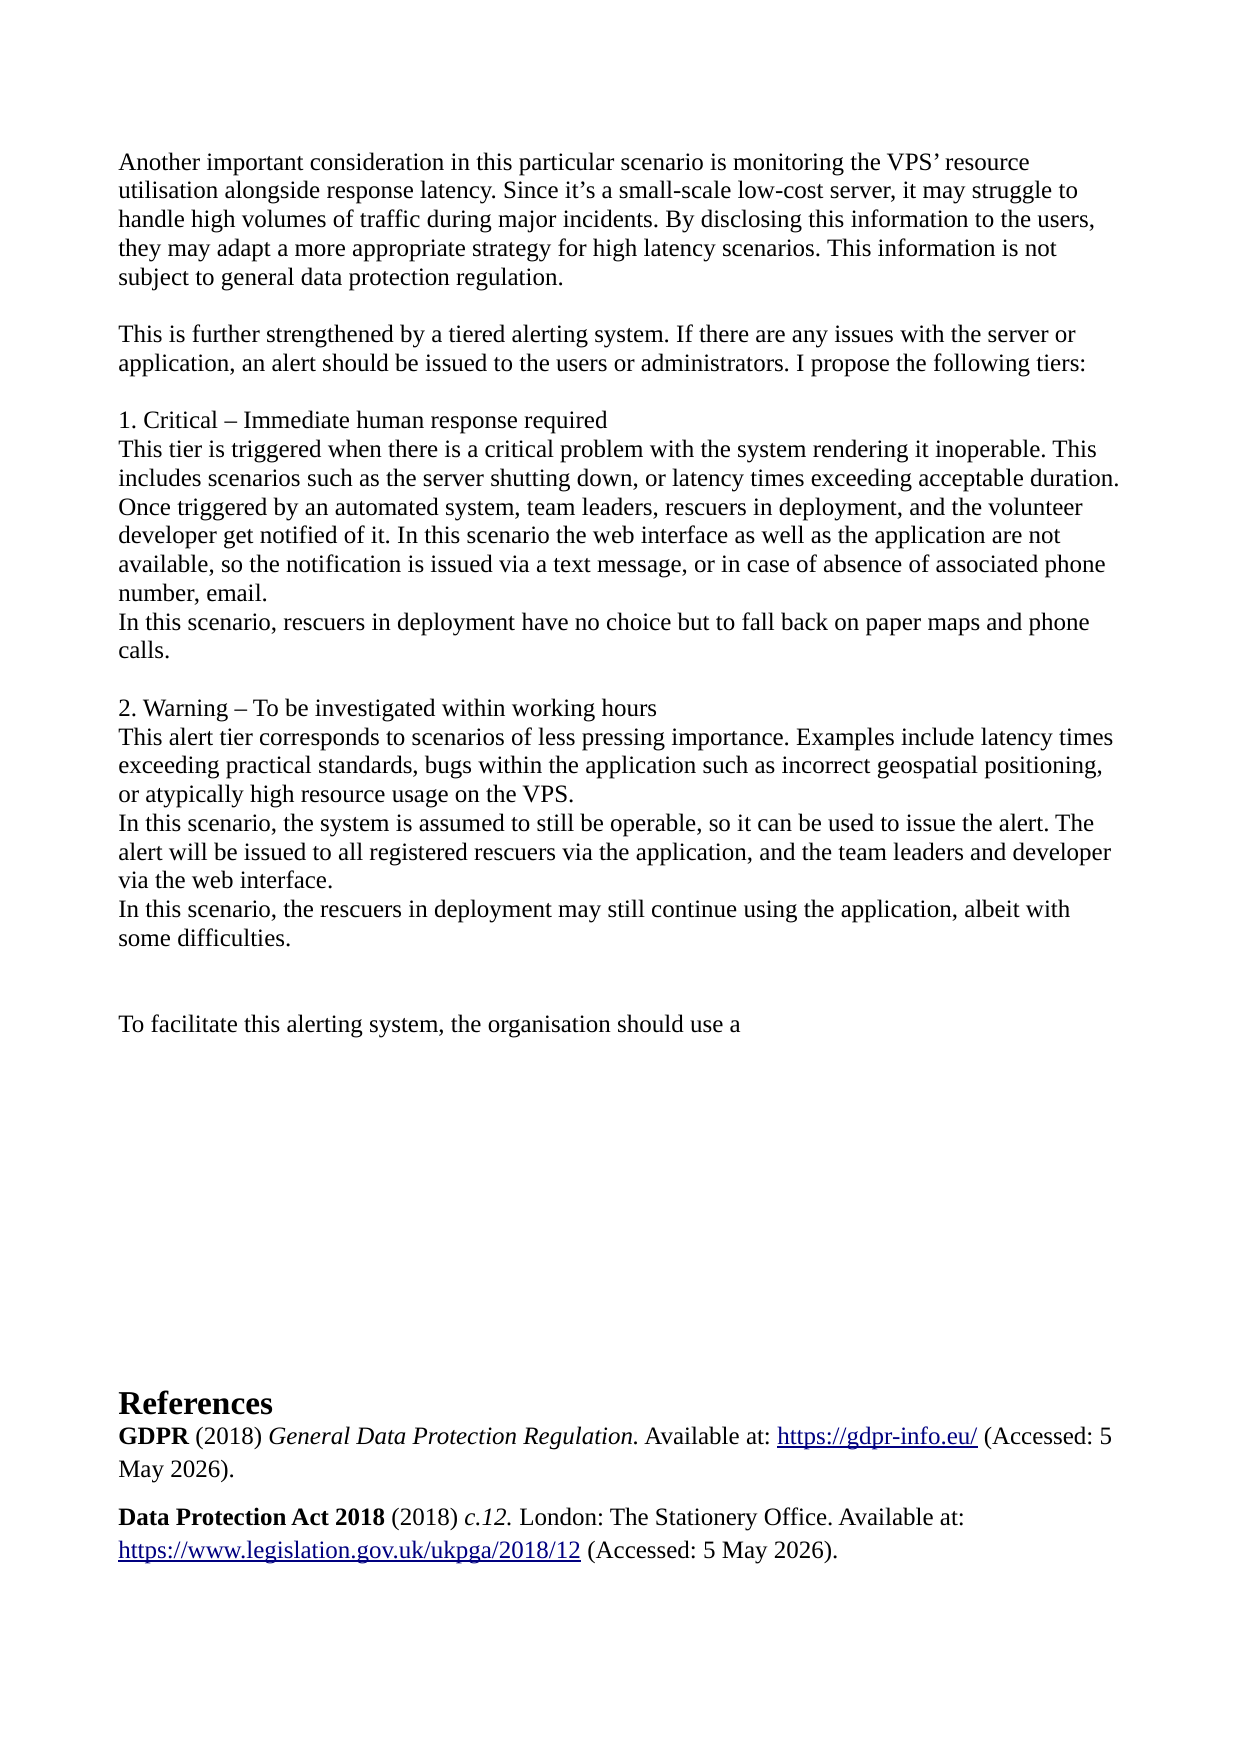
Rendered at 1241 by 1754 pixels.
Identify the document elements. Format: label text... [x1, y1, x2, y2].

text This alert tier corresponds to scenarios of less pressing importance. Examples include latency times exceeding practical standards, bugs within the application such as incorrect geospatial positioning, or atypically high resource usage on the VPS. [118, 722, 1122, 808]
text 2. Warning – To be investigated within working hours [118, 693, 1122, 722]
text Once triggered by an automated system, team leaders, rescuers in deployment, and the volunteer developer get notified of it. In this scenario the web interface as well as the application are not available, so the notification is issued via a text message, or in case of absence of associated phone number, email. [118, 492, 1122, 607]
text This tier is triggered when there is a critical problem with the system rendering it inoperable. This includes scenarios such as the server shutting down, or latency times exceeding acceptable duration. [118, 434, 1122, 492]
text In this scenario, the system is assumed to still be operable, so it can be used to issue the alert. The alert will be issued to all registered rescuers via the application, and the team leaders and developer via the web interface. [118, 808, 1122, 894]
text GDPR (2018) General Data Protection Regulation. Available at: https://gdpr-info.eu/ (Accessed: 5 May 2026). [118, 1421, 1122, 1483]
text In this scenario, the rescuers in deployment may still continue using the application, albeit with some difficulties. [118, 894, 1122, 952]
text 1. Critical – Immediate human response required [118, 406, 1122, 434]
text This is further strengthened by a tiered alerting system. If there are any issues with the server or application, an alert should be issued to the users or administrators. I propose the following tiers: [118, 319, 1122, 377]
text Data Protection Act 2018 (2018) c.12. London: The Stationery Office. Available at: https://www.legislation.gov.uk/ukpga/2018/12 (Accessed: 5 May 2026). [118, 1502, 1122, 1564]
text Another important consideration in this particular scenario is monitoring the VPS’ resource utilisation alongside response latency. Since it’s a small-scale low-cost server, it may struggle to handle high volumes of traffic during major incidents. By disclosing this information to the users, they may adapt a more appropriate strategy for high latency scenarios. This information is not subject to general data protection regulation. [118, 147, 1122, 291]
text References [118, 1383, 1122, 1421]
text To facilitate this alerting system, the organisation should use a [118, 1009, 1122, 1038]
text In this scenario, rescuers in deployment have no choice but to fall back on paper maps and phone calls. [118, 607, 1122, 664]
